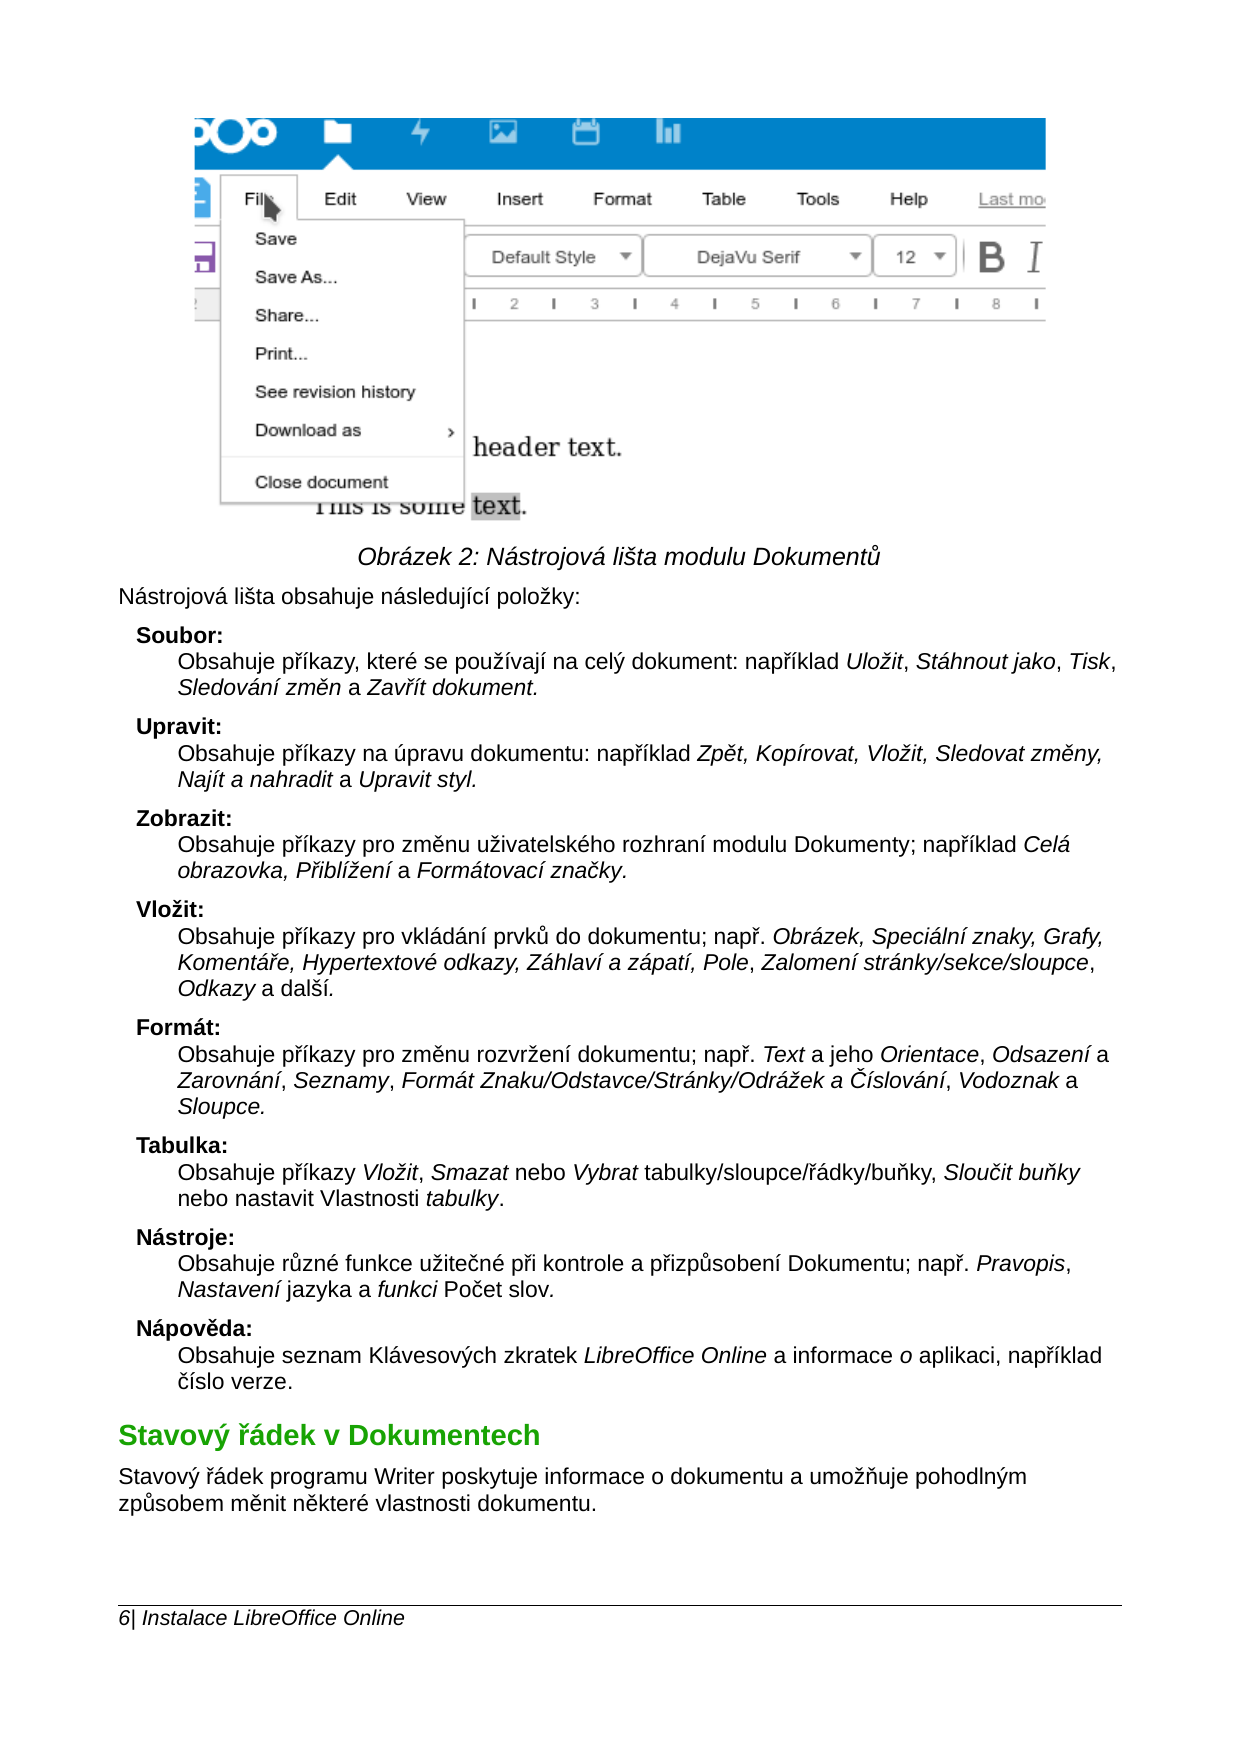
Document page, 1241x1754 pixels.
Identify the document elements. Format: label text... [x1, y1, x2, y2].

text Obsahuje různé funkce užitečné při kontrole a přizpůsobení Dokumentu; např. Pravopis, Nastavení jazyka a funkci Počet slov. [177, 1250, 1122, 1303]
text Obsahuje příkazy Vložit, Smazat nebo Vybrat tabulky/sloupce/řádky/buňky, Sloučit buňky nebo nastavit Vlastnosti tabulky. [177, 1158, 1122, 1211]
text Obsahuje příkazy pro vkládání prvků do dokumentu; např. Obrázek, Speciální znaky, Grafy, Komentáře, Hypertextové odkazy, Záhlaví a zápatí, Pole, Zalomení stránky/sekce/sloupce, Odkazy a další. [177, 923, 1122, 1002]
text Upravit: [136, 713, 1122, 739]
text Stavový řádek programu Writer poskytuje informace o dokumentu a umožňuje pohodlným způsobem měnit některé vlastnosti dokumentu. [118, 1463, 1122, 1516]
text Vložit: [136, 896, 1122, 923]
text Obsahuje příkazy pro změnu rozvržení dokumentu; např. Text a jeho Orientace, Odsazení a Zarovnání, Seznamy, Formát Znaku/Odstavce/Stránky/Odrážek a Číslování, Vodoznak a Sloupce. [177, 1041, 1122, 1120]
text Obrázek 2: Nástrojová lišta modulu Dokumentů [186, 542, 1054, 571]
subtitle Stavový řádek v Dokumentech [118, 1418, 1122, 1452]
text Obsahuje příkazy, které se používají na celý dokument: například Uložit, Stáhnout jako, Tisk, Sledování změn a Zavřít dokument. [177, 648, 1122, 701]
text Nástroje: [136, 1224, 1122, 1250]
text Obsahuje seznam Klávesových zkratek LibreOffice Online a informace o aplikaci, například číslo verze. [177, 1342, 1122, 1394]
text Obsahuje příkazy na úpravu dokumentu: například Zpět, Kopírovat, Vložit, Sledovat změny, Najít a nahradit a Upravit styl. [177, 739, 1122, 792]
text Zobrazit: [136, 805, 1122, 831]
text Nástrojová lišta obsahuje následující položky: [118, 583, 1122, 609]
text Soubor: [136, 622, 1122, 648]
text Obsahuje příkazy pro změnu uživatelského rozhraní modulu Dokumenty; například Celá obrazovka, Přiblížení a Formátovací značky. [177, 831, 1122, 884]
text Nápověda: [136, 1315, 1122, 1342]
picture [194, 118, 1046, 542]
text Tabulka: [136, 1132, 1122, 1158]
text Formát: [136, 1014, 1122, 1041]
